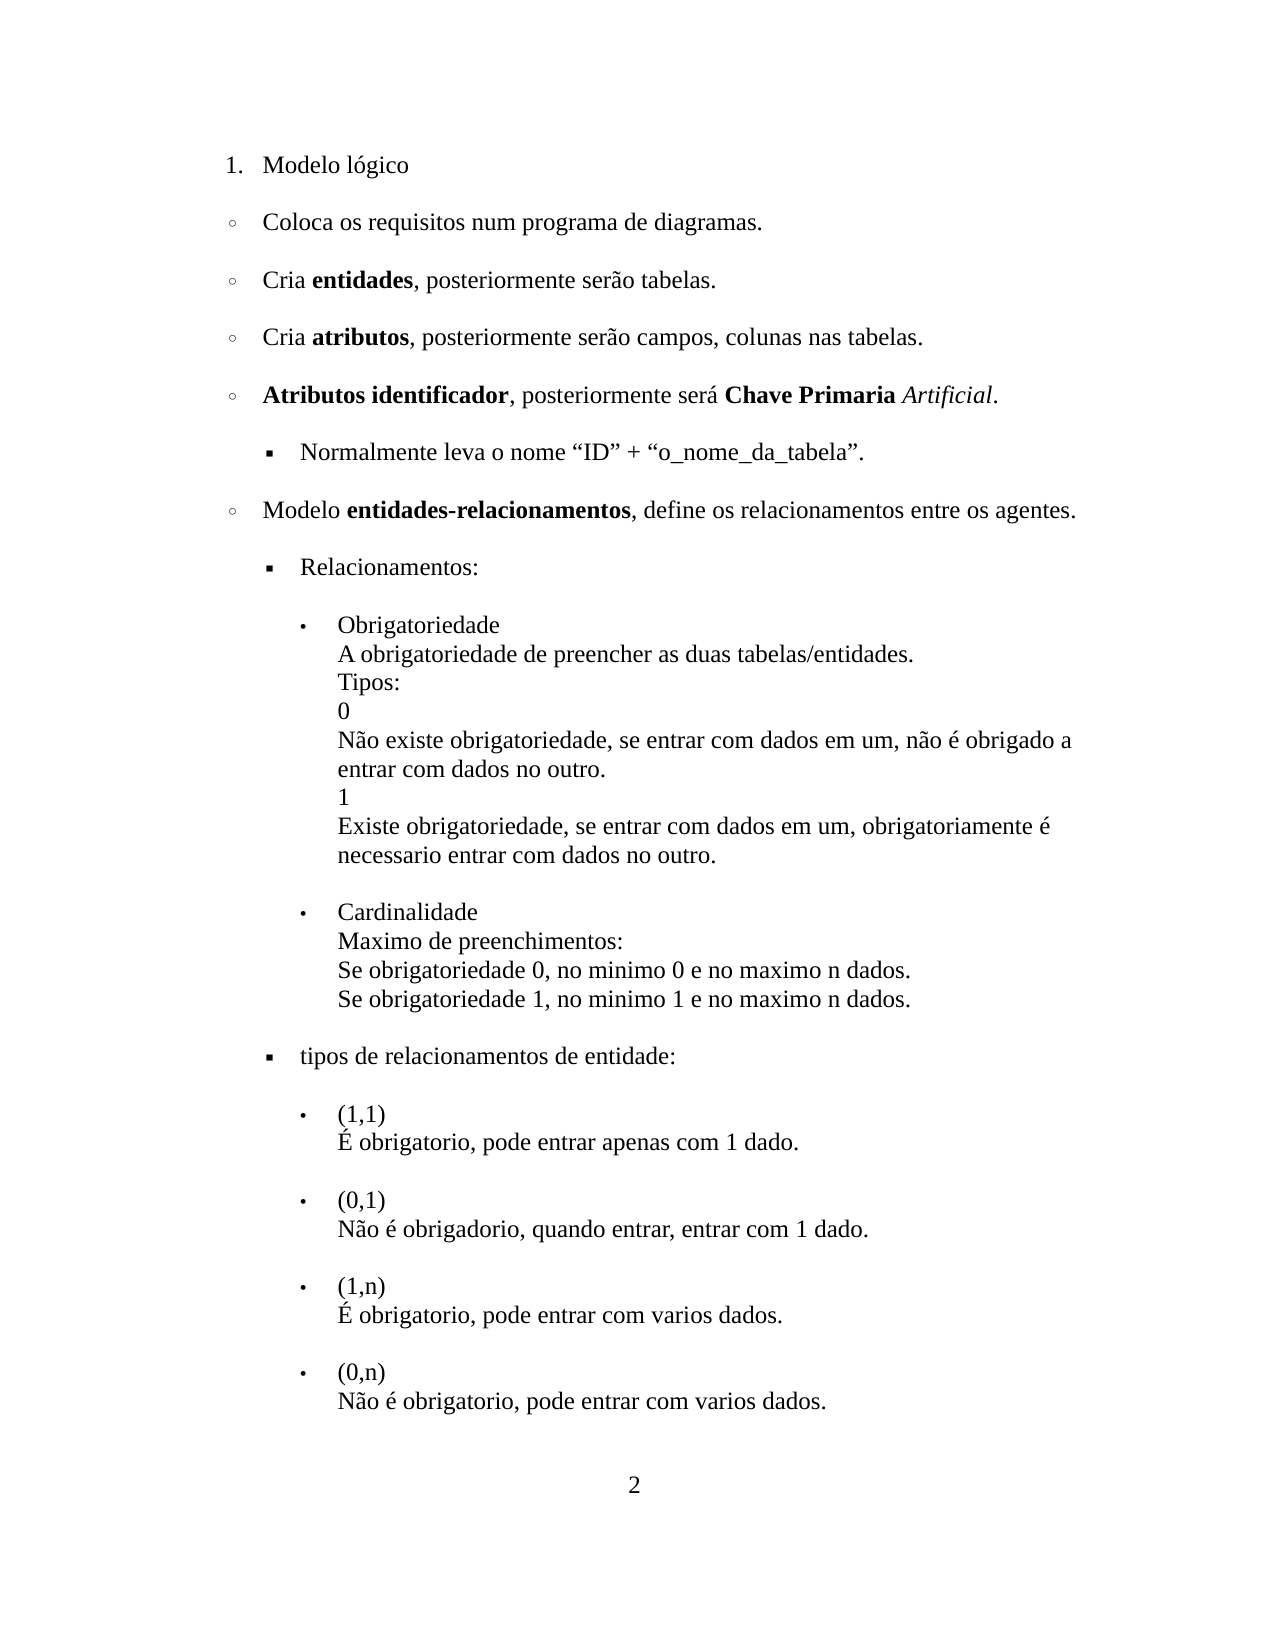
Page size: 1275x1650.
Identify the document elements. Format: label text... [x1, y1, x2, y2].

list (1,1) É obrigatorio, pode entrar apenas com 1 dado. [300, 1099, 1125, 1185]
list (1,n) É obrigatorio, pode entrar com varios dados. [300, 1271, 1125, 1357]
list Cardinalidade Maximo de preenchimentos: Se obrigatoriedade 0, no minimo 0 e no maximo n dados. Se obrigatoriedade 1, no minimo 1 e no maximo n dados. [300, 897, 1125, 1041]
list Modelo entidades-relacionamentos, define os relacionamentos entre os agentes. [225, 495, 1125, 552]
list Modelo lógico [225, 150, 1125, 207]
list Atributos identificador, posteriormente será Chave Primaria Artificial. [225, 380, 1125, 437]
list Cria entidades, posteriormente serão tabelas. [225, 265, 1125, 322]
list Cria atributos, posteriormente serão campos, colunas nas tabelas. [225, 322, 1125, 380]
list tipos de relacionamentos de entidade: [262, 1041, 1125, 1099]
list Normalmente leva o nome “ID” + “o_nome_da_tabela”. [262, 437, 1125, 495]
list Obrigatoriedade A obrigatoriedade de preencher as duas tabelas/entidades. Tipos: 0 Não existe obrigatoriedade, se entrar com dados em um, não é obrigado a entrar com dados no outro. 1 Existe obrigatoriedade, se entrar com dados em um, obrigatoriamente é necessario entrar com dados no outro. [300, 610, 1125, 897]
list Coloca os requisitos num programa de diagramas. [225, 207, 1125, 265]
list (0,1) Não é obrigadorio, quando entrar, entrar com 1 dado. [300, 1185, 1125, 1271]
list (0,n) Não é obrigatorio, pode entrar com varios dados. [300, 1357, 1125, 1415]
list Relacionamentos: [262, 552, 1125, 610]
